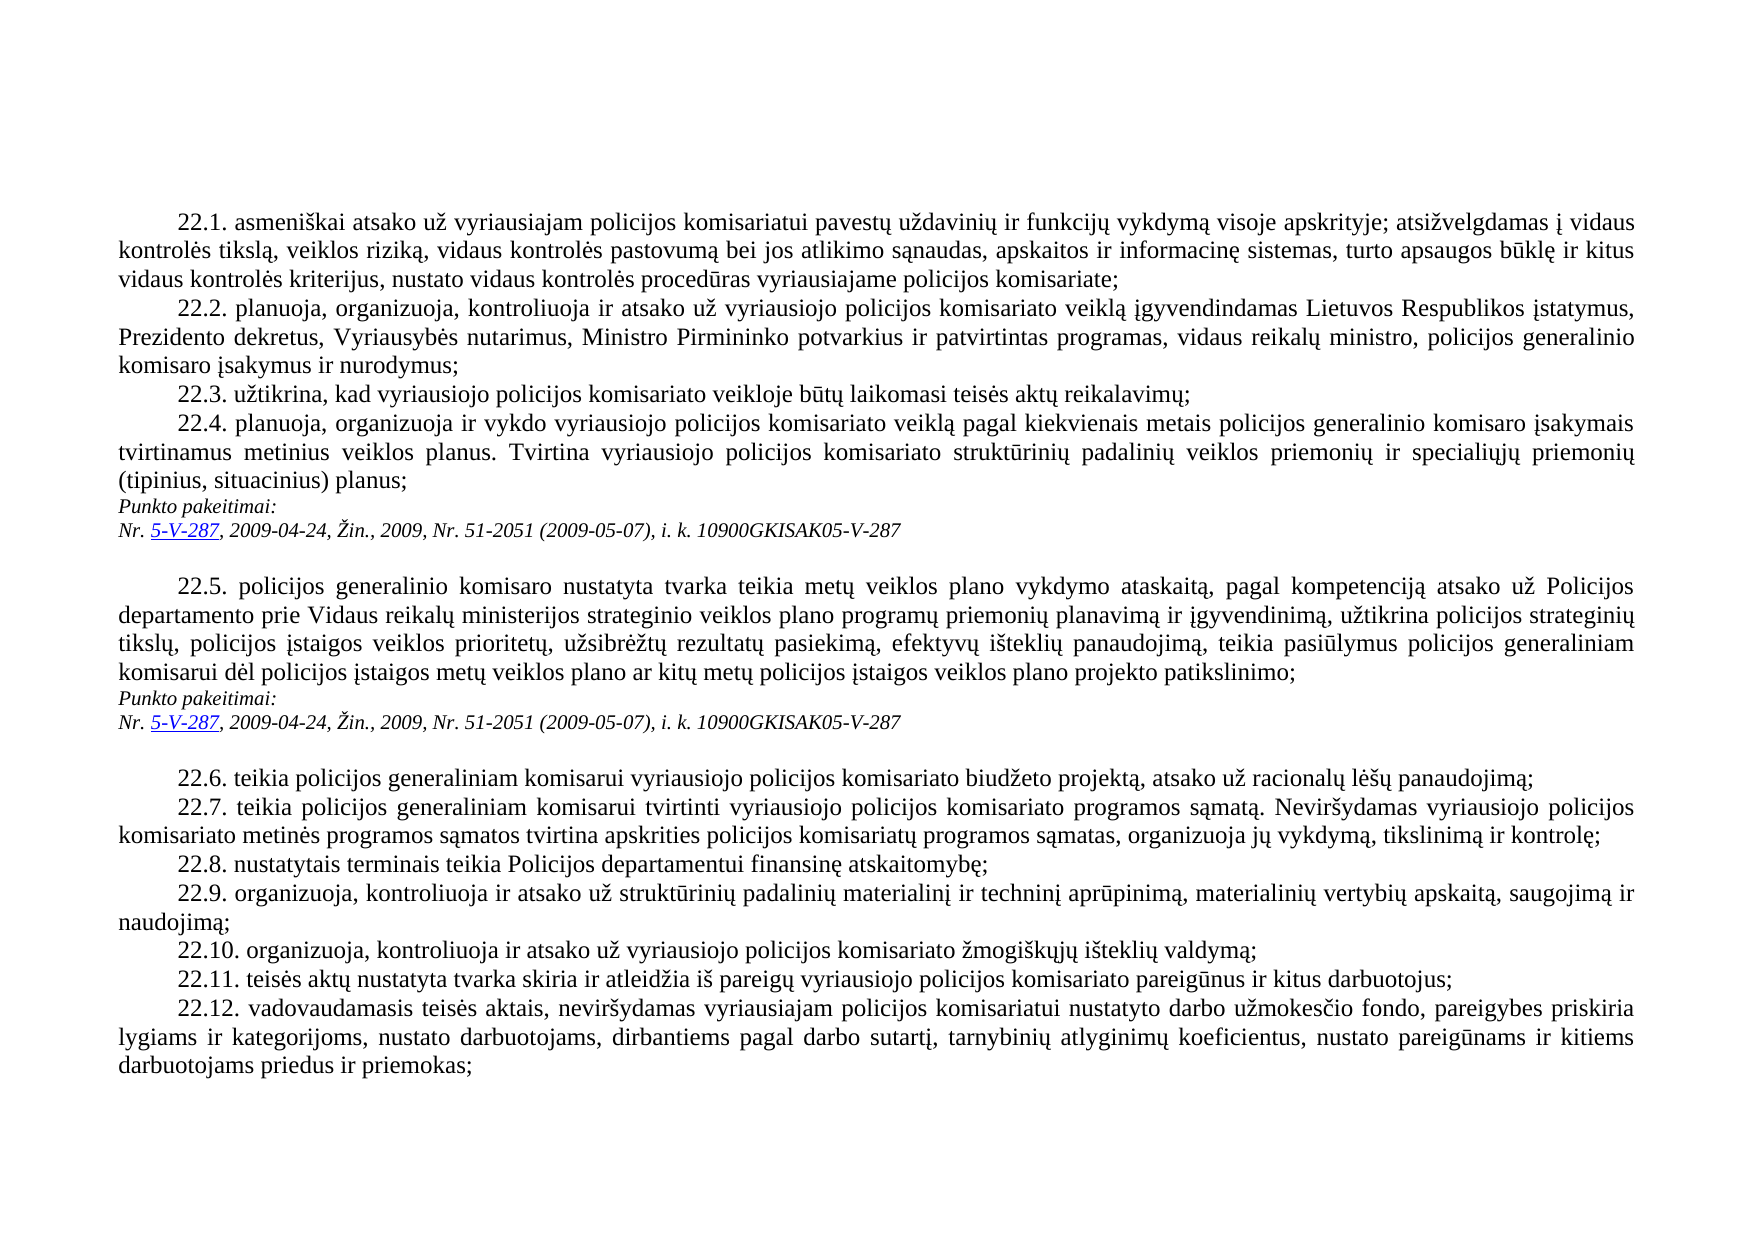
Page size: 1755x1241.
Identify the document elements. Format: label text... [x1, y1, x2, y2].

text 22.6. teikia policijos generaliniam komisarui vyriausiojo policijos komisariato biudžeto projektą, atsako už racionalų lėšų panaudojimą; [118, 763, 1636, 792]
text Punkto pakeitimai: [118, 494, 1636, 518]
text 22.5. policijos generalinio komisaro nustatyta tvarka teikia metų veiklos plano vykdymo ataskaitą, pagal kompetenciją atsako už Policijos departamento prie Vidaus reikalų ministerijos strateginio veiklos plano programų priemonių planavimą ir įgyvendinimą, užtikrina policijos strateginių tikslų, policijos įstaigos veiklos prioritetų, užsibrėžtų rezultatų pasiekimą, efektyvų išteklių panaudojimą, teikia pasiūlymus policijos generaliniam komisarui dėl policijos įstaigos metų veiklos plano ar kitų metų policijos įstaigos veiklos plano projekto patikslinimo; [118, 571, 1636, 686]
text 22.8. nustatytais terminais teikia Policijos departamentui finansinę atskaitomybę; [118, 849, 1636, 878]
text Nr. 5-V-287, 2009-04-24, Žin., 2009, Nr. 51-2051 (2009-05-07), i. k. 10900GKISAK05-V-287 [118, 710, 1636, 734]
text 22.3. užtikrina, kad vyriausiojo policijos komisariato veikloje būtų laikomasi teisės aktų reikalavimų; [118, 379, 1636, 408]
text 22.2. planuoja, organizuoja, kontroliuoja ir atsako už vyriausiojo policijos komisariato veiklą įgyvendindamas Lietuvos Respublikos įstatymus, Prezidento dekretus, Vyriausybės nutarimus, Ministro Pirmininko potvarkius ir patvirtintas programas, vidaus reikalų ministro, policijos generalinio komisaro įsakymus ir nurodymus; [118, 293, 1636, 379]
text Nr. 5-V-287, 2009-04-24, Žin., 2009, Nr. 51-2051 (2009-05-07), i. k. 10900GKISAK05-V-287 [118, 518, 1636, 542]
text 22.11. teisės aktų nustatyta tvarka skiria ir atleidžia iš pareigų vyriausiojo policijos komisariato pareigūnus ir kitus darbuotojus; [118, 964, 1636, 993]
text 22.7. teikia policijos generaliniam komisarui tvirtinti vyriausiojo policijos komisariato programos sąmatą. Neviršydamas vyriausiojo policijos komisariato metinės programos sąmatos tvirtina apskrities policijos komisariatų programos sąmatas, organizuoja jų vykdymą, tikslinimą ir kontrolę; [118, 792, 1636, 849]
text 22.4. planuoja, organizuoja ir vykdo vyriausiojo policijos komisariato veiklą pagal kiekvienais metais policijos generalinio komisaro įsakymais tvirtinamus metinius veiklos planus. Tvirtina vyriausiojo policijos komisariato struktūrinių padalinių veiklos priemonių ir specialiųjų priemonių (tipinius, situacinius) planus; [118, 408, 1636, 494]
text 22.1. asmeniškai atsako už vyriausiajam policijos komisariatui pavestų uždavinių ir funkcijų vykdymą visoje apskrityje; atsižvelgdamas į vidaus kontrolės tikslą, veiklos riziką, vidaus kontrolės pastovumą bei jos atlikimo sąnaudas, apskaitos ir informacinę sistemas, turto apsaugos būklę ir kitus vidaus kontrolės kriterijus, nustato vidaus kontrolės procedūras vyriausiajame policijos komisariate; [118, 207, 1636, 293]
text Punkto pakeitimai: [118, 686, 1636, 710]
text 22.9. organizuoja, kontroliuoja ir atsako už struktūrinių padalinių materialinį ir techninį aprūpinimą, materialinių vertybių apskaitą, saugojimą ir naudojimą; [118, 878, 1636, 935]
text 22.12. vadovaudamasis teisės aktais, neviršydamas vyriausiajam policijos komisariatui nustatyto darbo užmokesčio fondo, pareigybes priskiria lygiams ir kategorijoms, nustato darbuotojams, dirbantiems pagal darbo sutartį, tarnybinių atlyginimų koeficientus, nustato pareigūnams ir kitiems darbuotojams priedus ir priemokas; [118, 993, 1636, 1079]
text 22.10. organizuoja, kontroliuoja ir atsako už vyriausiojo policijos komisariato žmogiškųjų išteklių valdymą; [118, 935, 1636, 964]
